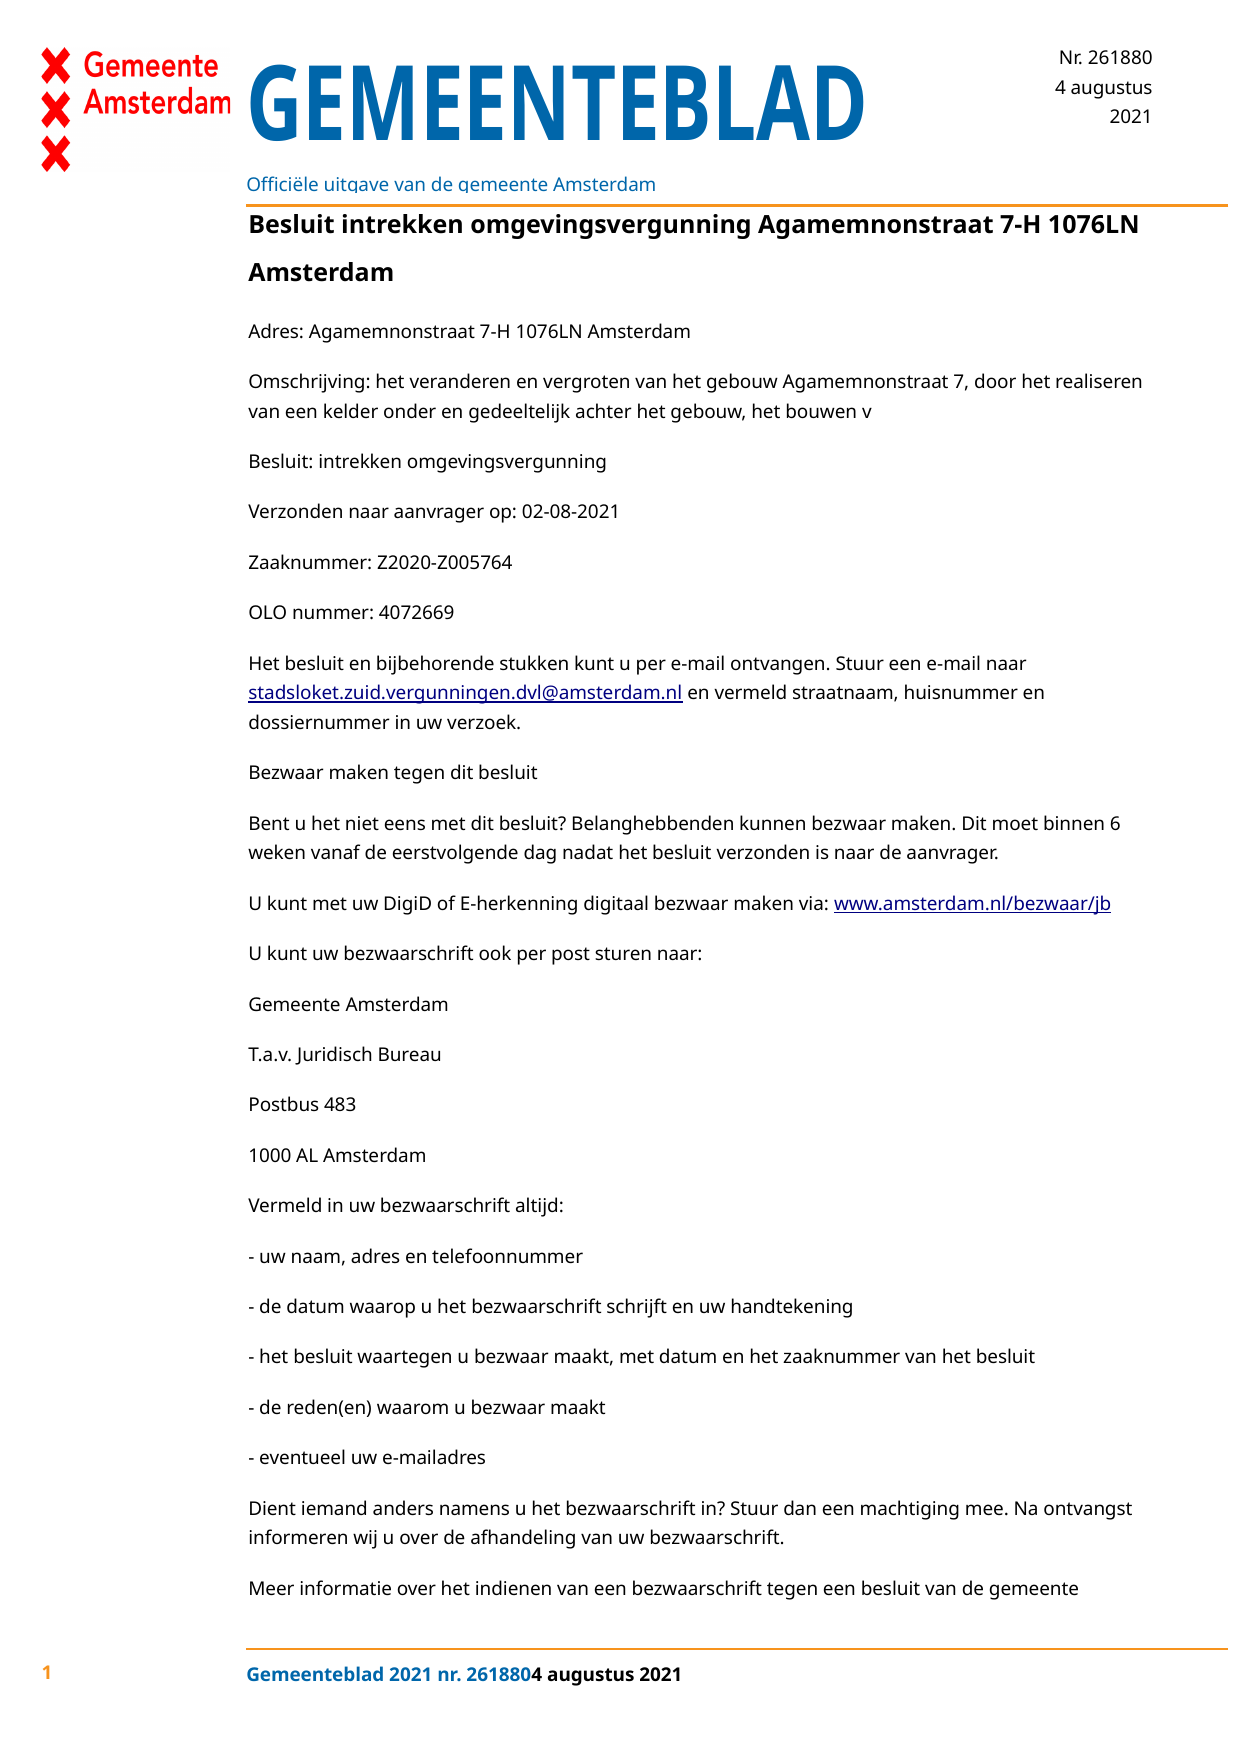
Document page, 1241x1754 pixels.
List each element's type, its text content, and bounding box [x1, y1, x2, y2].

text Adres: Agamemnonstraat 7-H 1076LN Amsterdam [248, 318, 1152, 344]
text Vermeld in uw bezwaarschrift altijd: [248, 1192, 1152, 1218]
text OLO nummer: 4072669 [248, 599, 1152, 625]
text U kunt uw bezwaarschrift ook per post sturen naar: [248, 940, 1152, 966]
text Zaaknummer: Z2020-Z005764 [248, 549, 1152, 575]
text Bent u het niet eens met dit besluit? Belanghebbenden kunnen bezwaar maken. Dit moet binnen 6 weken vanaf de eerstvolgende dag nadat het besluit verzonden is naar de aanvrager. [248, 810, 1152, 865]
text - de datum waarop u het bezwaarschrift schrijft en uw handtekening [248, 1293, 1152, 1319]
text - uw naam, adres en telefoonnummer [248, 1243, 1152, 1269]
text Meer informatie over het indienen van een bezwaarschrift tegen een besluit van de gemeente [248, 1575, 1152, 1601]
text - het besluit waartegen u bezwaar maakt, met datum en het zaaknummer van het besluit [248, 1344, 1152, 1369]
text - eventueel uw e-mailadres [248, 1444, 1152, 1470]
text Besluit intrekken omgevingsvergunning Agamemnonstraat 7-H 1076LN Amsterdam [248, 207, 1152, 288]
text - de reden(en) waarom u bezwaar maakt [248, 1394, 1152, 1420]
picture [41, 47, 231, 172]
text Omschrijving: het veranderen en vergroten van het gebouw Agamemnonstraat 7, door het realiseren van een kelder onder en gedeeltelijk achter het gebouw, het bouwen v [248, 368, 1152, 424]
text T.a.v. Juridisch Bureau [248, 1041, 1152, 1067]
text Bezwaar maken tegen dit besluit [248, 759, 1152, 785]
text Besluit: intrekken omgevingsvergunning [248, 448, 1152, 474]
text Dient iemand anders namens u het bezwaarschrift in? Stuur dan een machtiging mee. Na ontvangst informeren wij u over de afhandeling van uw bezwaarschrift. [248, 1495, 1152, 1550]
text 1000 AL Amsterdam [248, 1142, 1152, 1168]
text Gemeente Amsterdam [248, 991, 1152, 1017]
text Het besluit en bijbehorende stukken kunt u per e-mail ontvangen. Stuur een e-mail naar stadsloket.zuid.vergunningen.dvl@amsterdam.nl en vermeld straatnaam, huisnummer en dossiernummer in uw verzoek. [248, 650, 1152, 735]
text U kunt met uw DigiD of E-herkenning digitaal bezwaar maken via: www.amsterdam.nl/bezwaar/jb [248, 890, 1152, 916]
text Verzonden naar aanvrager op: 02-08-2021 [248, 499, 1152, 524]
text Postbus 483 [248, 1092, 1152, 1117]
